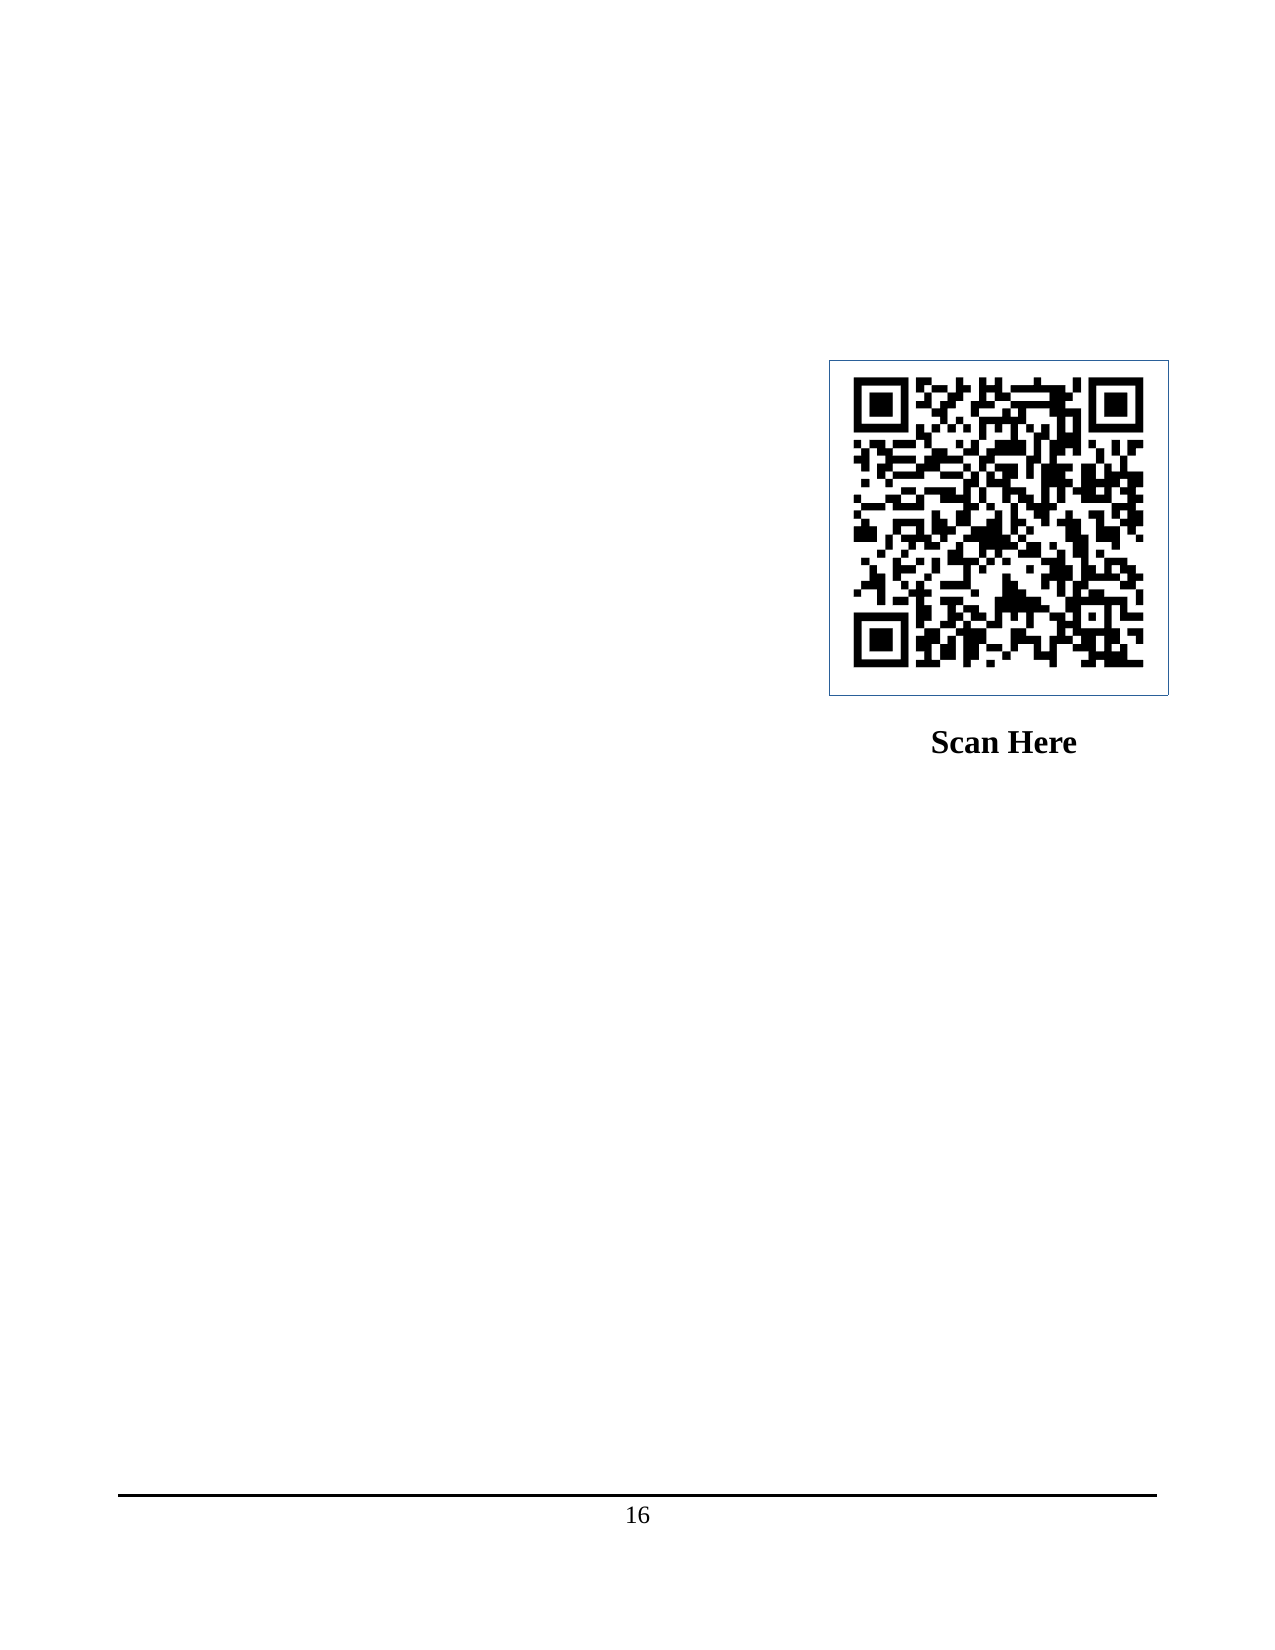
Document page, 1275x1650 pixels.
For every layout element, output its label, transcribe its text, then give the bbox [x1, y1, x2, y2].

text Scan Here [118, 722, 1157, 760]
picture [832, 363, 1165, 693]
